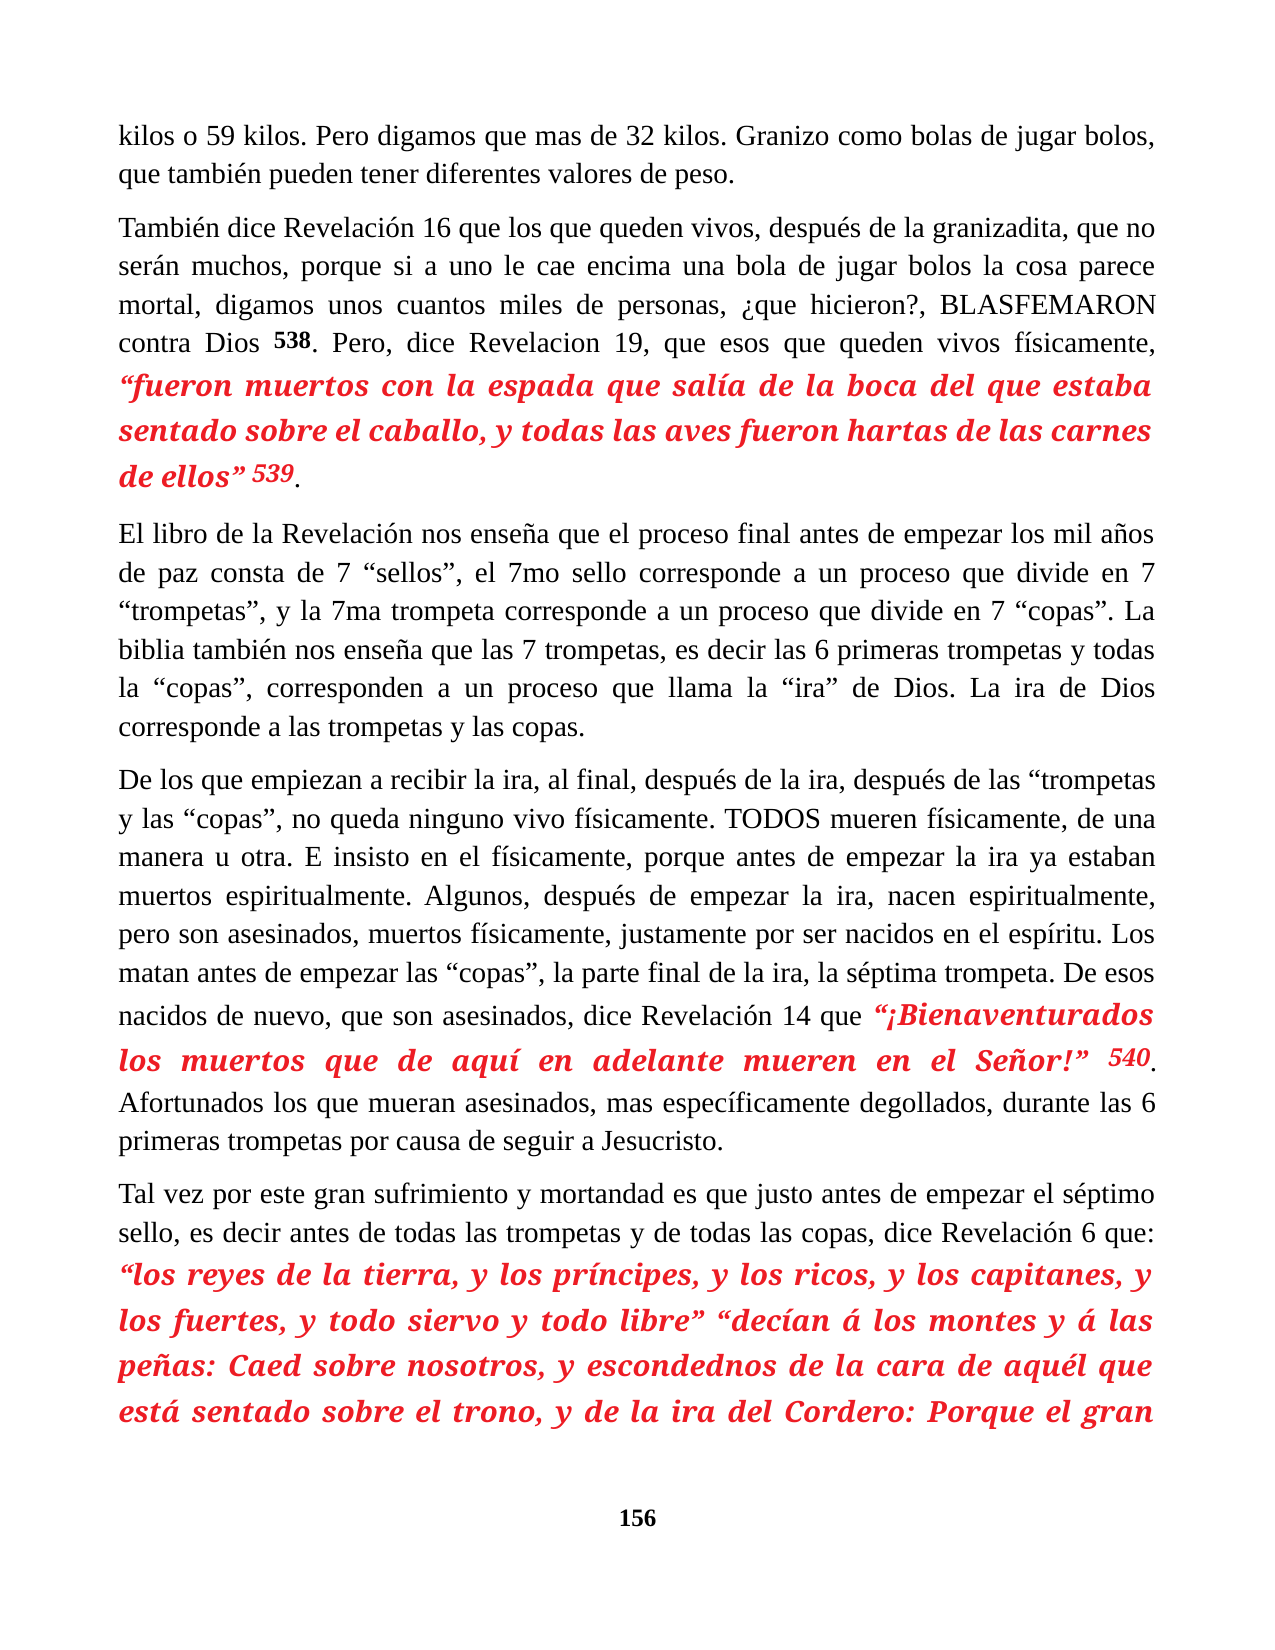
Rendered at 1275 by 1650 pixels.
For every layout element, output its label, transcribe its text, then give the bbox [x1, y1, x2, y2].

text kilos o 59 kilos. Pero digamos que mas de 32 kilos. Granizo como bolas de jugar bolos, que también pueden tener diferentes valores de peso. [118, 118, 1157, 190]
text De los que empiezan a recibir la ira, al final, después de la ira, después de las “trompetas y las “copas”, no queda ninguno vivo físicamente. TODOS mueren físicamente, de una manera u otra. E insisto en el físicamente, porque antes de empezar la ira ya estaban muertos espiritualmente. Algunos, después de empezar la ira, nacen espiritualmente, pero son asesinados, muertos físicamente, justamente por ser nacidos en el espíritu. Los matan antes de empezar las “copas”, la parte final de la ira, la séptima trompeta. De esos nacidos de nuevo, que son asesinados, dice Revelación 14 que “¡Bienaventurados los muertos que de aquí en adelante mueren en el Señor!” . Afortunados los que mueran asesinados, mas específicamente degollados, durante las 6 primeras trompetas por causa de seguir a Jesucristo. [118, 762, 1157, 1157]
text También dice Revelación 16 que los que queden vivos, después de la granizadita, que no serán muchos, porque si a uno le cae encima una bola de jugar bolos la cosa parece mortal, digamos unos cuantos miles de personas, ¿que hicieron?, BLASFEMARON contra Dios . Pero, dice Revelacion 19, que esos que queden vivos físicamente, “fueron muertos con la espada que salía de la boca del que estaba sentado sobre el caballo, y todas las aves fueron hartas de las carnes de ellos” . [118, 210, 1157, 496]
text El libro de la Revelación nos enseña que el proceso final antes de empezar los mil años de paz consta de 7 “sellos”, el 7mo sello corresponde a un proceso que divide en 7 “trompetas”, y la 7ma trompeta corresponde a un proceso que divide en 7 “copas”. La biblia también nos enseña que las 7 trompetas, es decir las 6 primeras trompetas y todas la “copas”, corresponden a un proceso que llama la “ira” de Dios. La ira de Dios corresponde a las trompetas y las copas. [118, 516, 1157, 743]
text Tal vez por este gran sufrimiento y mortandad es que justo antes de empezar el séptimo sello, es decir antes de todas las trompetas y de todas las copas, dice Revelación 6 que: “los reyes de la tierra, y los príncipes, y los ricos, y los capitanes, y los fuertes, y todo siervo y todo libre” “decían á los montes y á las peñas: Caed sobre nosotros, y escondednos de la cara de aquél que está sentado sobre el trono, y de la ira del Cordero: Porque el gran [118, 1176, 1157, 1431]
